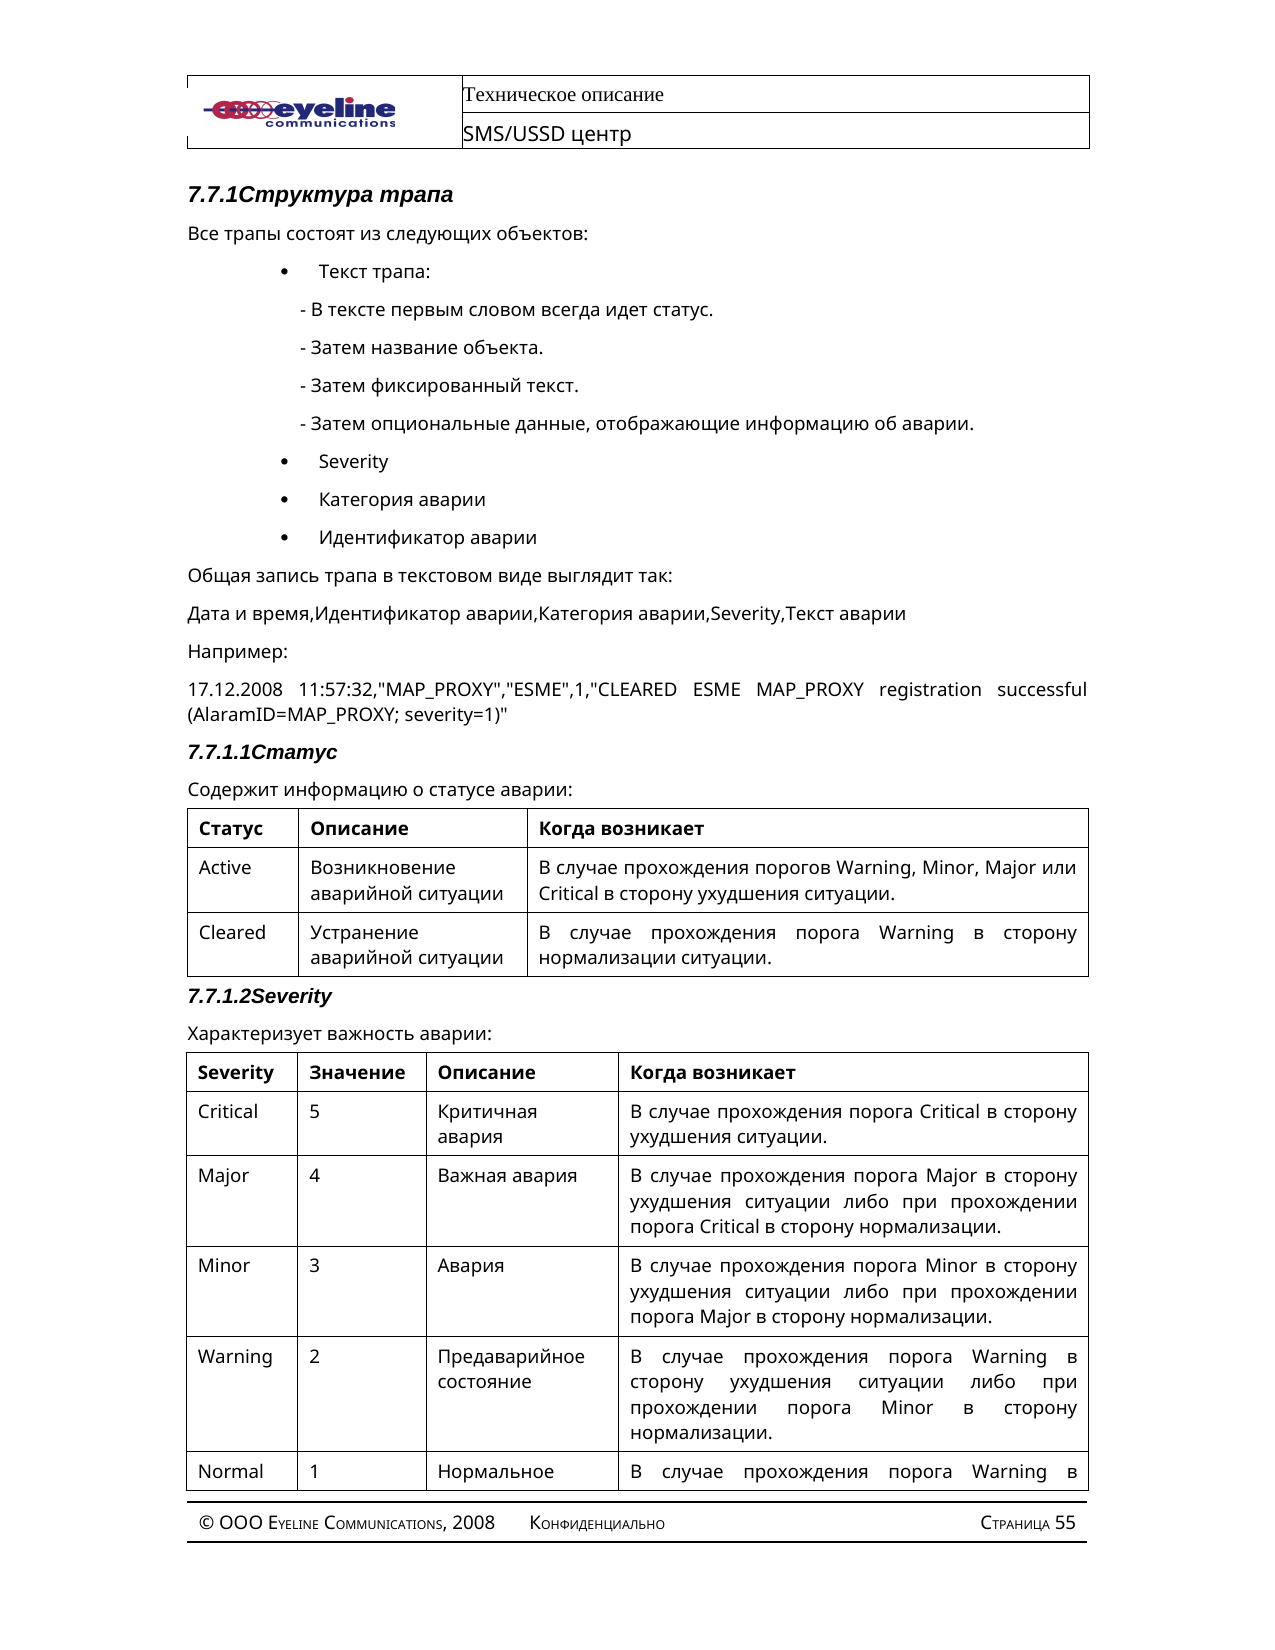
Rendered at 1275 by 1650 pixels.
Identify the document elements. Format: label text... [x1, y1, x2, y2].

table_cell Critical [187, 1092, 297, 1155]
list - В тексте первым словом всегда идет статус. [225, 296, 1088, 322]
list Текст трапа: [281, 258, 1088, 283]
table_cell Warning [187, 1337, 297, 1451]
text Содержит информацию о статусе аварии: [187, 776, 1088, 802]
table_header Описание [299, 809, 527, 847]
table_cell 4 [298, 1156, 426, 1246]
subtitle Severity [187, 983, 1088, 1007]
list Severity [281, 448, 1088, 474]
text Например: [187, 638, 1088, 664]
table_cell Normal [187, 1452, 297, 1490]
text Все трапы состоят из следующих объектов: [187, 220, 1088, 246]
picture [203, 97, 396, 127]
text 17.12.2008 11:57:32,"MAP_PROXY","ESME",1,"CLEARED ESME MAP_PROXY registration successful (AlaramID=MAP_PROXY; severity=1)" [187, 676, 1088, 727]
table_header Когда возникает [619, 1053, 1088, 1091]
table_cell В случае прохождения порога Warning в [619, 1452, 1088, 1490]
table_cell 2 [298, 1337, 426, 1451]
table_cell В случае прохождения порога Critical в сторону ухудшения ситуации. [619, 1092, 1088, 1155]
list Категория аварии [281, 486, 1088, 512]
table_cell Предаварийное состояние [427, 1337, 618, 1451]
table_cell Устранение аварийной ситуации [299, 913, 527, 976]
table_cell Major [187, 1156, 297, 1246]
list Идентификатор аварии [281, 524, 1088, 550]
table_cell Критичная авария [427, 1092, 618, 1155]
table_header Статус [188, 809, 298, 847]
table_cell В случае прохождения порога Warning в сторону ухудшения ситуации либо при прохождении порога Minor в сторону нормализации. [619, 1337, 1088, 1451]
table_cell Cleared [188, 913, 298, 976]
table_cell Важная авария [427, 1156, 618, 1246]
table_cell 5 [298, 1092, 426, 1155]
table_header Когда возникает [528, 809, 1088, 847]
table_cell Нормальное [427, 1452, 618, 1490]
text Дата и время,Идентификатор аварии,Категория аварии,Severity,Текст аварии [187, 600, 1088, 626]
table_cell Minor [187, 1247, 297, 1336]
table_cell В случае прохождения порога Major в сторону ухудшения ситуации либо при прохождении порога Critical в сторону нормализации. [619, 1156, 1088, 1246]
text Общая запись трапа в текстовом виде выглядит так: [187, 562, 1088, 588]
table_cell Active [188, 848, 298, 912]
list - Затем фиксированный текст. [225, 372, 1088, 398]
table_cell В случае прохождения порога Warning в сторону нормализации ситуации. [528, 913, 1088, 976]
table_cell Авария [427, 1247, 618, 1336]
text Характеризует важность аварии: [187, 1020, 1088, 1046]
table_cell 1 [298, 1452, 426, 1490]
subtitle Структура трапа [187, 181, 1088, 207]
list - Затем опциональные данные, отображающие информацию об аварии. [225, 410, 1088, 436]
table_header Значение [298, 1053, 426, 1091]
table_header Описание [427, 1053, 618, 1091]
table_cell Возникновение аварийной ситуации [299, 848, 527, 912]
table_cell В случае прохождения порогов Warning, Minor, Major или Critical в сторону ухудшения ситуации. [528, 848, 1088, 912]
subtitle Статус [187, 740, 1088, 764]
table_cell 3 [298, 1247, 426, 1336]
table_cell В случае прохождения порога Minor в сторону ухудшения ситуации либо при прохождении порога Major в сторону нормализации. [619, 1247, 1088, 1336]
table_header Severity [187, 1053, 297, 1091]
list - Затем название объекта. [225, 334, 1088, 359]
